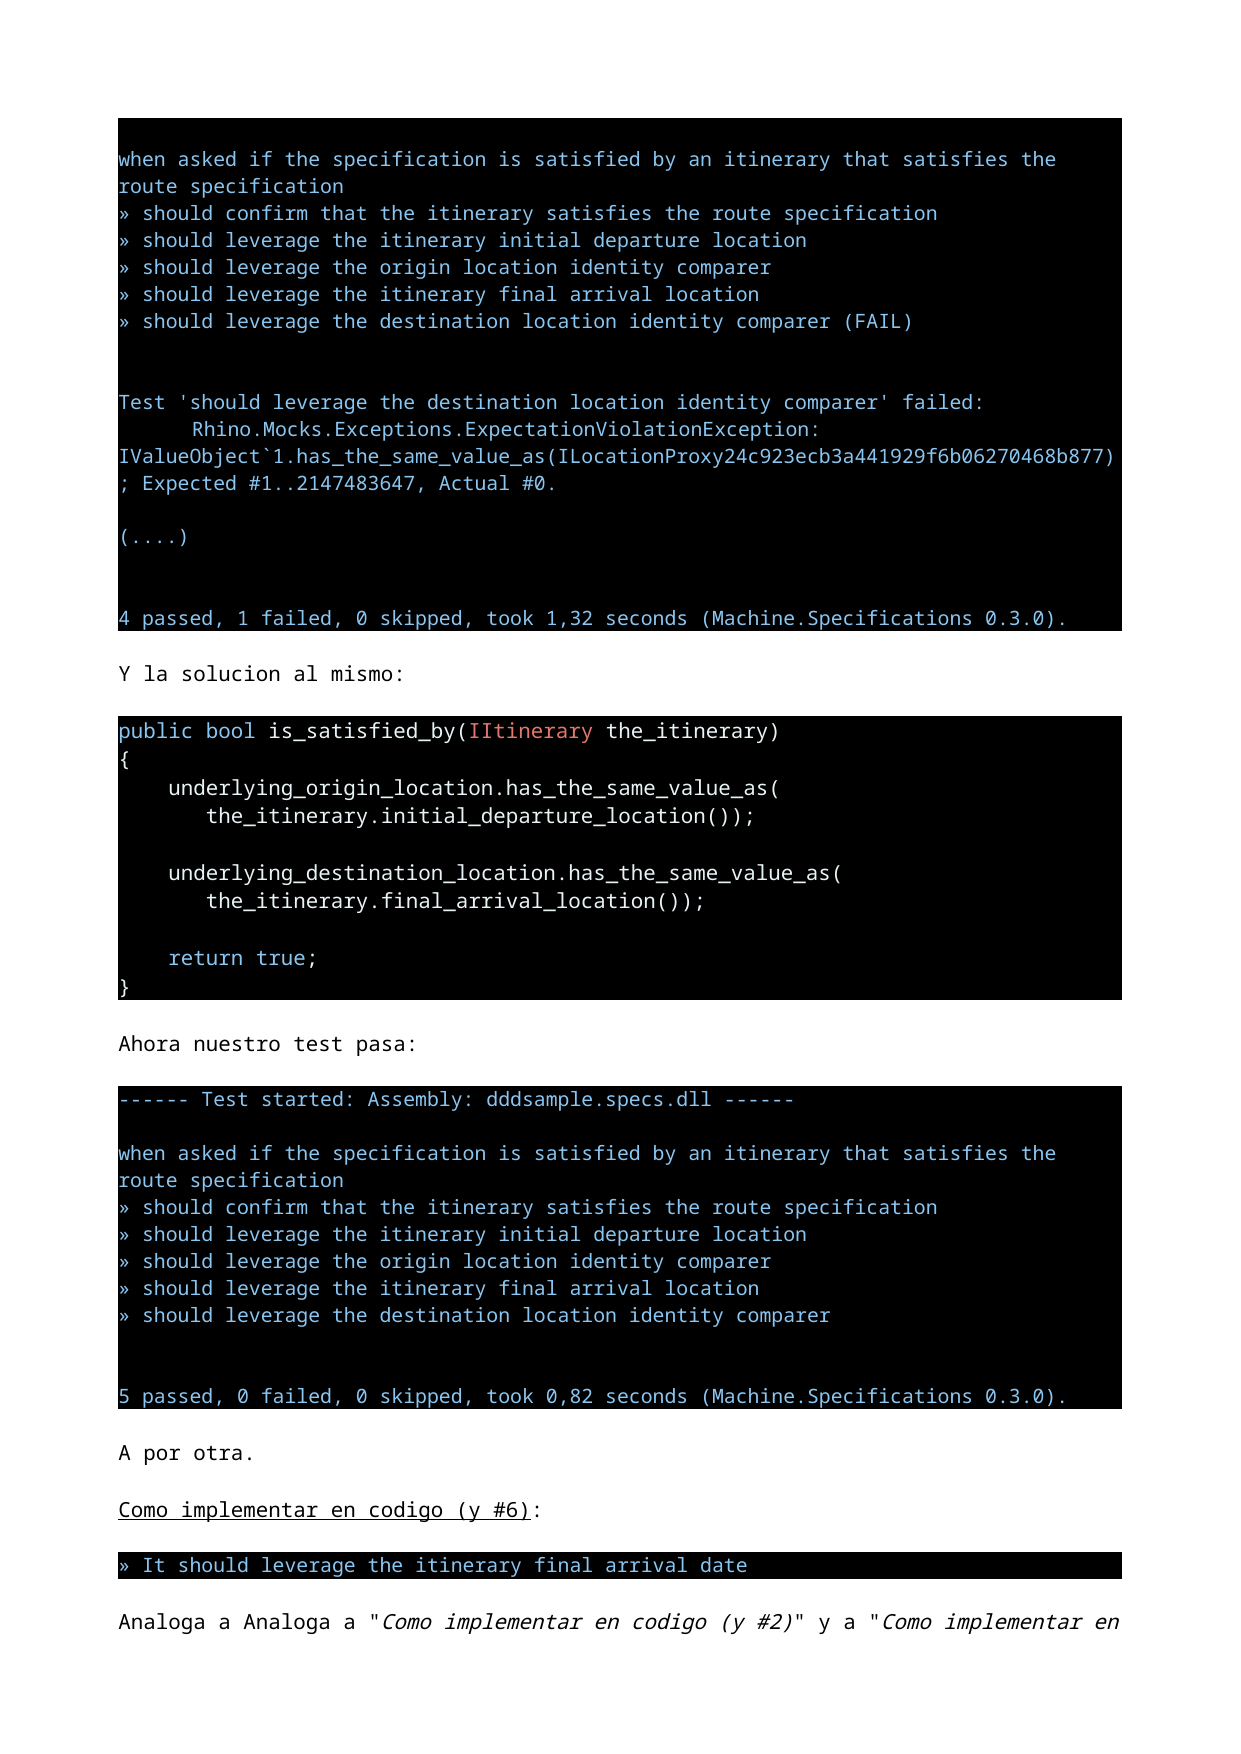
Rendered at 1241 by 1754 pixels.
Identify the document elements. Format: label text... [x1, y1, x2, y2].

text return true; [118, 943, 1122, 972]
text Como implementar en codigo (y #6): [118, 1495, 1122, 1523]
text underlying_destination_location.has_the_same_value_as( [118, 858, 1122, 887]
text { [118, 744, 1122, 773]
text the_itinerary.final_arrival_location()); [118, 887, 1122, 915]
text » should leverage the destination location identity comparer (FAIL) [118, 307, 1122, 334]
text » should confirm that the itinerary satisfies the route specification [118, 1194, 1122, 1221]
text » It should leverage the itinerary final arrival date [118, 1552, 1122, 1579]
text » should leverage the itinerary final arrival location [118, 280, 1122, 307]
text » should leverage the itinerary initial departure location [118, 1221, 1122, 1248]
text when asked if the specification is satisfied by an itinerary that satisfies the route specification [118, 1140, 1122, 1194]
text ------ Test started: Assembly: dddsample.specs.dll ------ [118, 1086, 1122, 1113]
text » should leverage the origin location identity comparer [118, 253, 1122, 280]
text » should leverage the destination location identity comparer [118, 1302, 1122, 1328]
text Y la solucion al mismo: [118, 659, 1122, 688]
text Analoga a Analoga a "Como implementar en codigo (y #2)" y a "Como implementar en [118, 1607, 1122, 1636]
text the_itinerary.initial_departure_location()); [118, 801, 1122, 830]
text » should leverage the itinerary initial departure location [118, 226, 1122, 253]
text » should leverage the origin location identity comparer [118, 1248, 1122, 1274]
text when asked if the specification is satisfied by an itinerary that satisfies the route specification [118, 145, 1122, 199]
text public bool is_satisfied_by(IItinerary the_itinerary) [118, 716, 1122, 744]
text (....) [118, 523, 1122, 550]
text Ahora nuestro test pasa: [118, 1029, 1122, 1057]
text » should leverage the itinerary final arrival location [118, 1274, 1122, 1302]
text Rhino.Mocks.Exceptions.ExpectationViolationException: IValueObject`1.has_the_same_value_as(ILocationProxy24c923ecb3a441929f6b06270468b877); Expected #1..2147483647, Actual #0. [118, 415, 1122, 496]
text » should confirm that the itinerary satisfies the route specification [118, 199, 1122, 226]
text } [118, 972, 1122, 1000]
text 4 passed, 1 failed, 0 skipped, took 1,32 seconds (Machine.Specifications 0.3.0). [118, 604, 1122, 631]
text Test 'should leverage the destination location identity comparer' failed: [118, 388, 1122, 415]
text underlying_origin_location.has_the_same_value_as( [118, 773, 1122, 801]
text A por otra. [118, 1438, 1122, 1466]
text 5 passed, 0 failed, 0 skipped, took 0,82 seconds (Machine.Specifications 0.3.0). [118, 1382, 1122, 1409]
